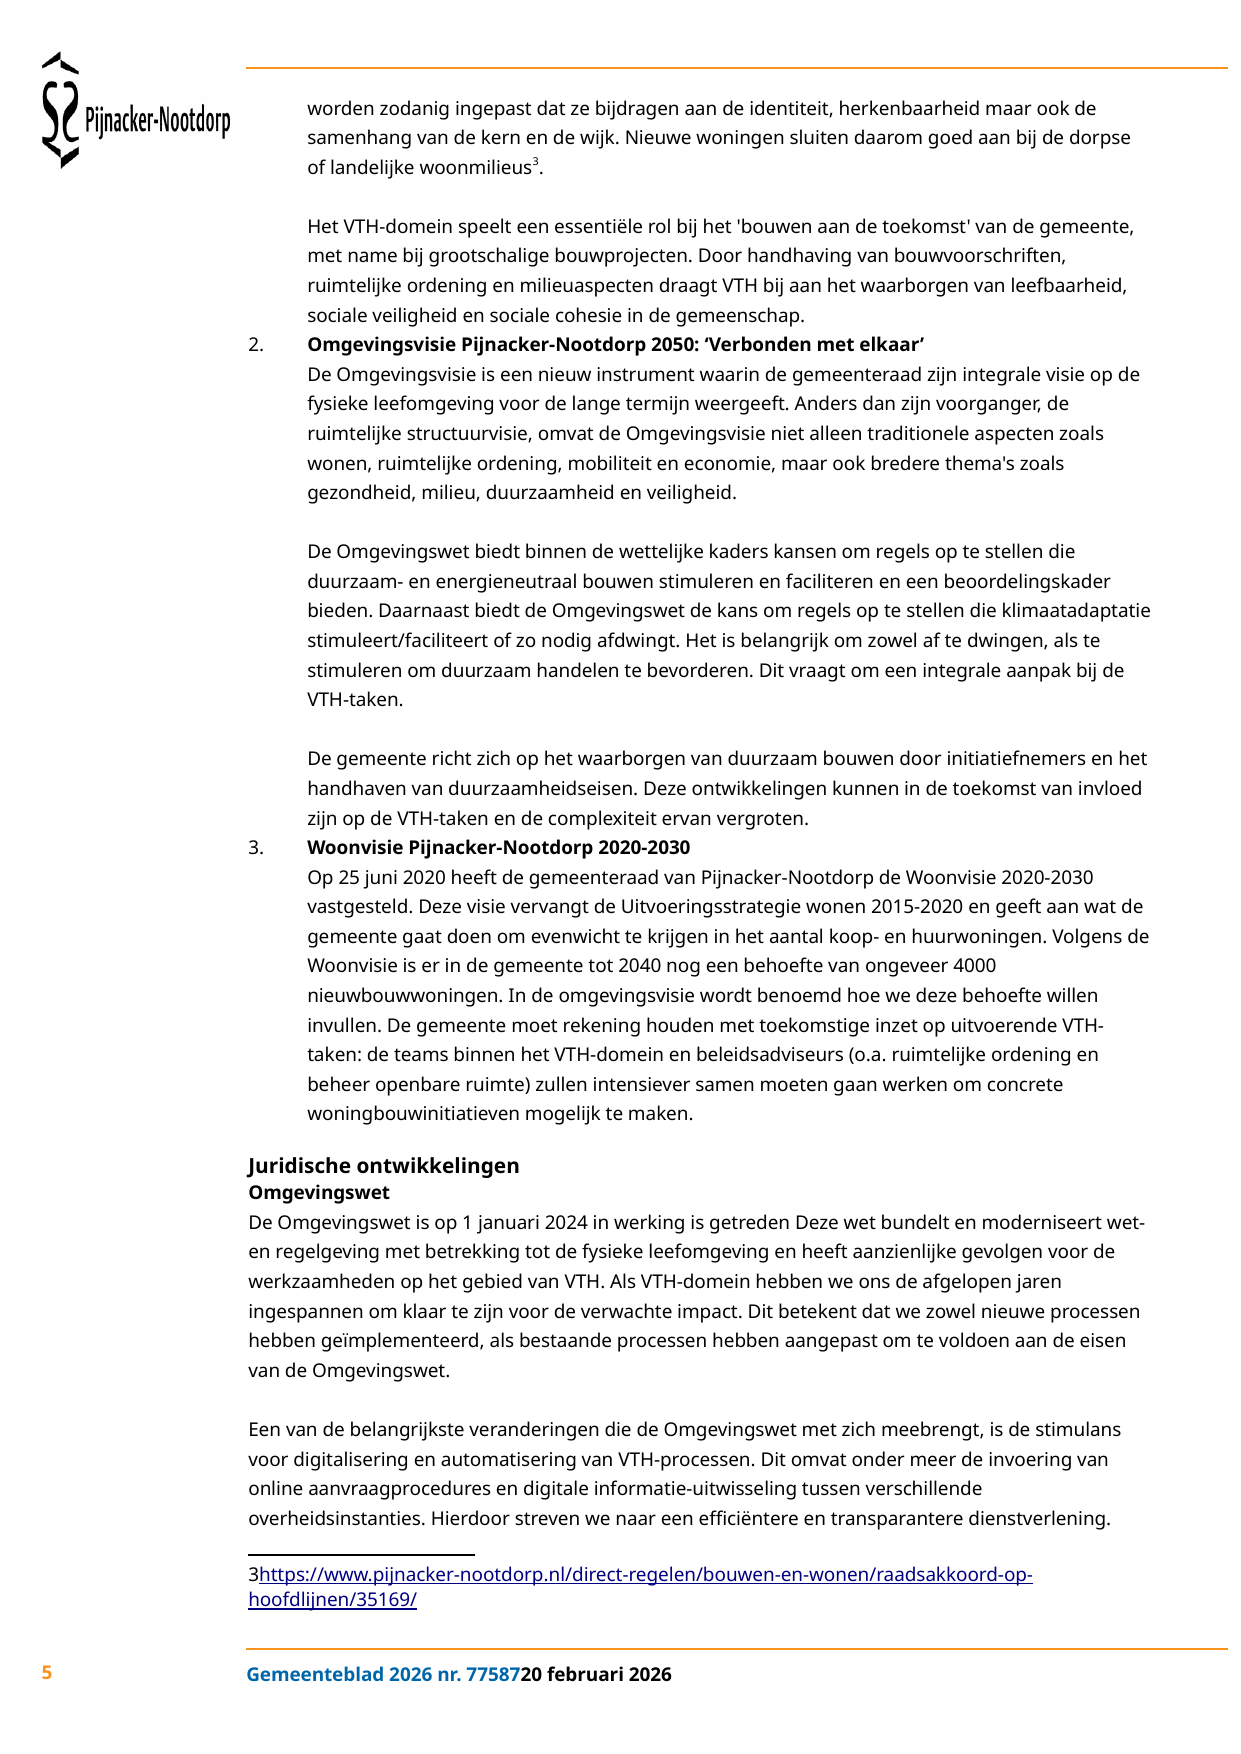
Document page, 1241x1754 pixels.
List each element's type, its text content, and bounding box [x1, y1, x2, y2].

list Omgevingsvisie Pijnacker-Nootdorp 2050: ‘Verbonden met elkaar’ [248, 331, 1152, 357]
list De Omgevingswet biedt binnen de wettelijke kaders kansen om regels op te stellen die duurzaam- en energieneutraal bouwen stimuleren en faciliteren en een beoordelingskader bieden. Daarnaast biedt de Omgevingswet de kans om regels op te stellen die klimaatadaptatie stimuleert/faciliteert of zo nodig afdwingt. Het is belangrijk om zowel af te dwingen, als te stimuleren om duurzaam handelen te bevorderen. Dit vraagt om een integrale aanpak bij de VTH-taken. [248, 538, 1152, 712]
text Omgevingswet [248, 1179, 1152, 1205]
text Een van de belangrijkste veranderingen die de Omgevingswet met zich meebrengt, is de stimulans voor digitalisering en automatisering van VTH-processen. Dit omvat onder meer de invoering van online aanvraagprocedures en digitale informatie-uitwisseling tussen verschillende overheidsinstanties. Hierdoor streven we naar een efficiëntere en transparantere dienstverlening. [248, 1416, 1152, 1531]
picture [41, 47, 231, 172]
list worden zodanig ingepast dat ze bijdragen aan de identiteit, herkenbaarheid maar ook de samenhang van de kern en de wijk. Nieuwe woningen sluiten daarom goed aan bij de dorpse of landelijke woonmilieus. [248, 95, 1152, 180]
list De Omgevingsvisie is een nieuw instrument waarin de gemeenteraad zijn integrale visie op de fysieke leefomgeving voor de lange termijn weergeeft. Anders dan zijn voorganger, de ruimtelijke structuurvisie, omvat de Omgevingsvisie niet alleen traditionele aspecten zoals wonen, ruimtelijke ordening, mobiliteit en economie, maar ook bredere thema's zoals gezondheid, milieu, duurzaamheid en veiligheid. [248, 361, 1152, 505]
list Woonvisie Pijnacker-Nootdorp 2020-2030 [248, 834, 1152, 860]
list Op 25 juni 2020 heeft de gemeenteraad van Pijnacker-Nootdorp de Woonvisie 2020-2030 vastgesteld. Deze visie vervangt de Uitvoeringsstrategie wonen 2015-2020 en geeft aan wat de gemeente gaat doen om evenwicht te krijgen in het aantal koop- en huurwoningen. Volgens de Woonvisie is er in de gemeente tot 2040 nog een behoefte van ongeveer 4000 nieuwbouwwoningen. In de omgevingsvisie wordt benoemd hoe we deze behoefte willen invullen. De gemeente moet rekening houden met toekomstige inzet op uitvoerende VTH-taken: de teams binnen het VTH-domein en beleidsadviseurs (o.a. ruimtelijke ordening en beheer openbare ruimte) zullen intensiever samen moeten gaan werken om concrete woningbouwinitiatieven mogelijk te maken. [248, 864, 1152, 1126]
list Het VTH-domein speelt een essentiële rol bij het 'bouwen aan de toekomst' van de gemeente, met name bij grootschalige bouwprojecten. Door handhaving van bouwvoorschriften, ruimtelijke ordening en milieuaspecten draagt VTH bij aan het waarborgen van leefbaarheid, sociale veiligheid en sociale cohesie in de gemeenschap. [248, 213, 1152, 328]
text De Omgevingswet is op 1 januari 2024 in werking is getreden Deze wet bundelt en moderniseert wet- en regelgeving met betrekking tot de fysieke leefomgeving en heeft aanzienlijke gevolgen voor de werkzaamheden op het gebied van VTH. Als VTH-domein hebben we ons de afgelopen jaren ingespannen om klaar te zijn voor de verwachte impact. Dit betekent dat we zowel nieuwe processen hebben geïmplementeerd, als bestaande processen hebben aangepast om te voldoen aan de eisen van de Omgevingswet. [248, 1209, 1152, 1383]
text Juridische ontwikkelingen [248, 1151, 1152, 1179]
list De gemeente richt zich op het waarborgen van duurzaam bouwen door initiatiefnemers en het handhaven van duurzaamheidseisen. Deze ontwikkelingen kunnen in de toekomst van invloed zijn op de VTH-taken en de complexiteit ervan vergroten. [248, 746, 1152, 831]
list https://www.pijnacker-nootdorp.nl/direct-regelen/bouwen-en-wonen/raadsakkoord-op-hoofdlijnen/35169/ [248, 1561, 1152, 1612]
